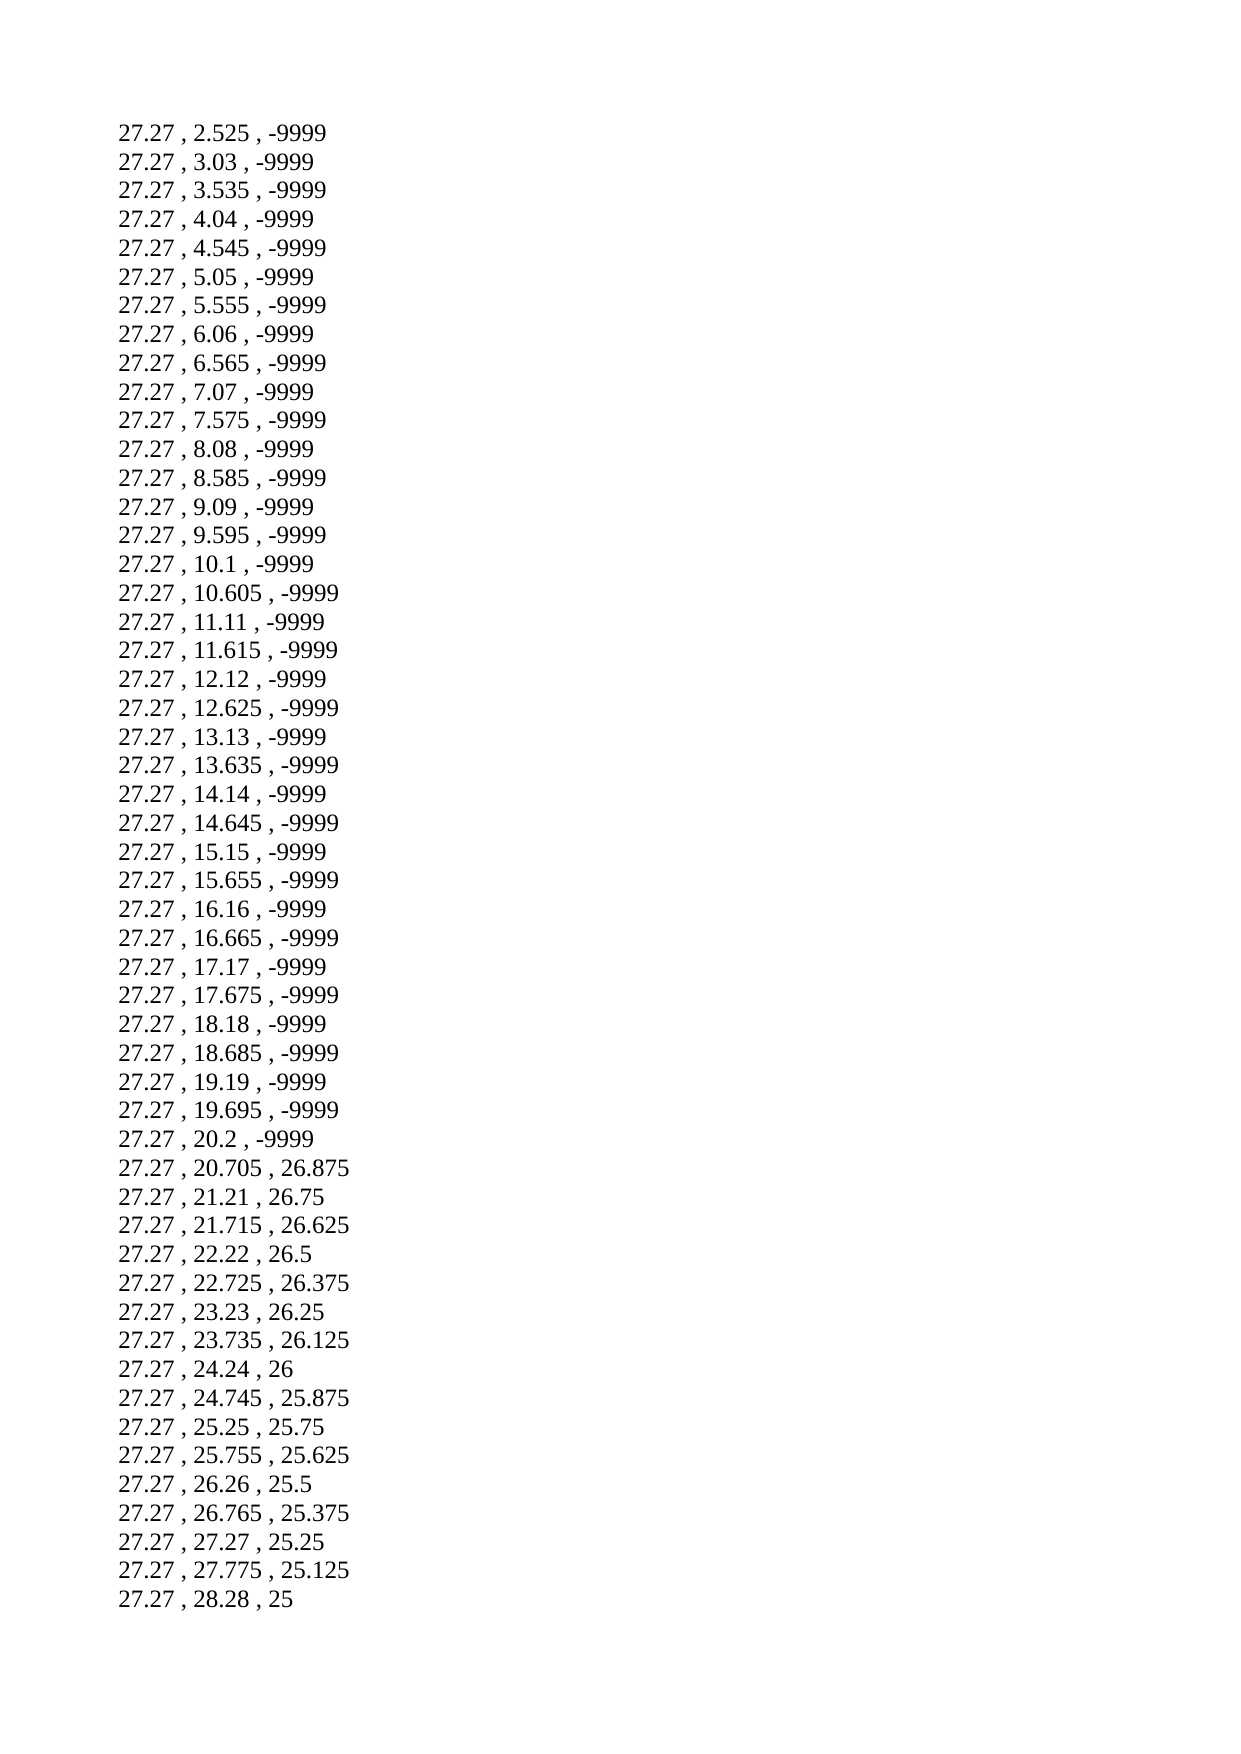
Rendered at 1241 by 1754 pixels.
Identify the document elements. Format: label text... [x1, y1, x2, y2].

text 27.27 , 20.705 , 26.875 [118, 1153, 1122, 1182]
text 27.27 , 9.595 , -9999 [118, 521, 1122, 549]
text 27.27 , 20.2 , -9999 [118, 1124, 1122, 1153]
text 27.27 , 8.585 , -9999 [118, 463, 1122, 492]
text 27.27 , 19.695 , -9999 [118, 1096, 1122, 1124]
text 27.27 , 11.615 , -9999 [118, 636, 1122, 664]
text 27.27 , 10.1 , -9999 [118, 549, 1122, 578]
text 27.27 , 14.14 , -9999 [118, 779, 1122, 808]
text 27.27 , 12.625 , -9999 [118, 693, 1122, 722]
text 27.27 , 15.15 , -9999 [118, 837, 1122, 866]
text 27.27 , 22.22 , 26.5 [118, 1239, 1122, 1268]
text 27.27 , 16.665 , -9999 [118, 923, 1122, 952]
text 27.27 , 10.605 , -9999 [118, 578, 1122, 607]
text 27.27 , 9.09 , -9999 [118, 492, 1122, 521]
text 27.27 , 7.07 , -9999 [118, 377, 1122, 406]
text 27.27 , 8.08 , -9999 [118, 434, 1122, 463]
text 27.27 , 7.575 , -9999 [118, 406, 1122, 434]
text 27.27 , 16.16 , -9999 [118, 894, 1122, 923]
text 27.27 , 3.535 , -9999 [118, 176, 1122, 204]
text 27.27 , 18.685 , -9999 [118, 1038, 1122, 1067]
text 27.27 , 17.17 , -9999 [118, 952, 1122, 981]
text 27.27 , 6.565 , -9999 [118, 348, 1122, 377]
text 27.27 , 2.525 , -9999 [118, 118, 1122, 147]
text 27.27 , 26.765 , 25.375 [118, 1498, 1122, 1527]
text 27.27 , 26.26 , 25.5 [118, 1469, 1122, 1498]
text 27.27 , 27.27 , 25.25 [118, 1527, 1122, 1556]
text 27.27 , 23.23 , 26.25 [118, 1297, 1122, 1326]
text 27.27 , 6.06 , -9999 [118, 319, 1122, 348]
text 27.27 , 4.545 , -9999 [118, 233, 1122, 262]
text 27.27 , 23.735 , 26.125 [118, 1326, 1122, 1354]
text 27.27 , 15.655 , -9999 [118, 866, 1122, 894]
text 27.27 , 17.675 , -9999 [118, 981, 1122, 1009]
text 27.27 , 21.715 , 26.625 [118, 1211, 1122, 1239]
text 27.27 , 13.635 , -9999 [118, 751, 1122, 779]
text 27.27 , 24.24 , 26 [118, 1354, 1122, 1383]
text 27.27 , 11.11 , -9999 [118, 607, 1122, 636]
text 27.27 , 3.03 , -9999 [118, 147, 1122, 176]
text 27.27 , 27.775 , 25.125 [118, 1556, 1122, 1584]
text 27.27 , 19.19 , -9999 [118, 1067, 1122, 1096]
text 27.27 , 4.04 , -9999 [118, 204, 1122, 233]
text 27.27 , 25.755 , 25.625 [118, 1441, 1122, 1469]
text 27.27 , 28.28 , 25 [118, 1584, 1122, 1613]
text 27.27 , 21.21 , 26.75 [118, 1182, 1122, 1211]
text 27.27 , 14.645 , -9999 [118, 808, 1122, 837]
text 27.27 , 13.13 , -9999 [118, 722, 1122, 751]
text 27.27 , 5.555 , -9999 [118, 291, 1122, 319]
text 27.27 , 25.25 , 25.75 [118, 1412, 1122, 1441]
text 27.27 , 22.725 , 26.375 [118, 1268, 1122, 1297]
text 27.27 , 12.12 , -9999 [118, 664, 1122, 693]
text 27.27 , 24.745 , 25.875 [118, 1383, 1122, 1412]
text 27.27 , 18.18 , -9999 [118, 1009, 1122, 1038]
text 27.27 , 5.05 , -9999 [118, 262, 1122, 291]
